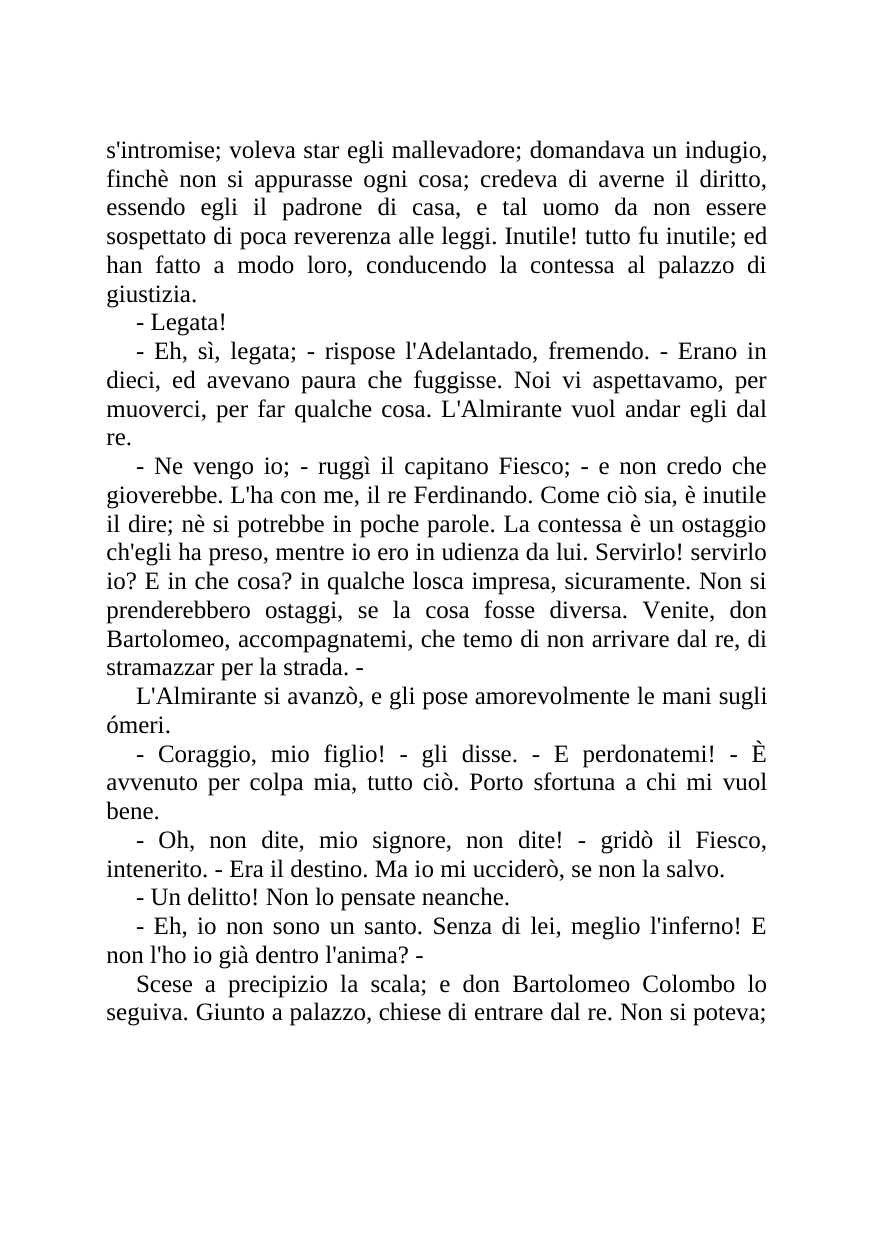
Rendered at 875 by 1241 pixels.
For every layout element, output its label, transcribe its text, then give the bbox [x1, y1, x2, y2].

text - Eh, sì, legata; - rispose l'Adelantado, fremendo. - Erano in dieci, ed avevano paura che fuggisse. Noi vi aspettavamo, per muoverci, per far qualche cosa. L'Almirante vuol andar egli dal re. [106, 336, 768, 451]
text - Ne vengo io; - ruggì il capitano Fiesco; - e non credo che gioverebbe. L'ha con me, il re Ferdinando. Come ciò sia, è inutile il dire; nè si potrebbe in poche parole. La contessa è un ostaggio ch'egli ha preso, mentre io ero in udienza da lui. Servirlo! servirlo io? E in che cosa? in qualche losca impresa, sicuramente. Non si prenderebbero ostaggi, se la cosa fosse diversa. Venite, don Bartolomeo, accompagnatemi, che temo di non arrivare dal re, di stramazzar per la strada. - [106, 451, 768, 681]
text - Coraggio, mio figlio! - gli disse. - E perdonatemi! - È avvenuto per colpa mia, tutto ciò. Porto sfortuna a chi mi vuol bene. [106, 739, 768, 825]
text - Eh, io non sono un santo. Senza di lei, meglio l'inferno! E non l'ho io già dentro l'anima? - [106, 911, 768, 969]
text - Un delitto! Non lo pensate neanche. [106, 882, 768, 911]
text - Legata! [106, 307, 768, 336]
text Scese a precipizio la scala; e don Bartolomeo Colombo lo seguiva. Giunto a palazzo, chiese di entrare dal re. Non si poteva; [106, 969, 768, 1026]
text L'Almirante si avanzò, e gli pose amorevolmente le mani sugli ómeri. [106, 681, 768, 739]
text - Oh, non dite, mio signore, non dite! - gridò il Fiesco, intenerito. - Era il destino. Ma io mi ucciderò, se non la salvo. [106, 825, 768, 882]
text s'intromise; voleva star egli mallevadore; domandava un indugio, finchè non si appurasse ogni cosa; credeva di averne il diritto, essendo egli il padrone di casa, e tal uomo da non essere sospettato di poca reverenza alle leggi. Inutile! tutto fu inutile; ed han fatto a modo loro, conducendo la contessa al palazzo di giustizia. [106, 135, 768, 307]
